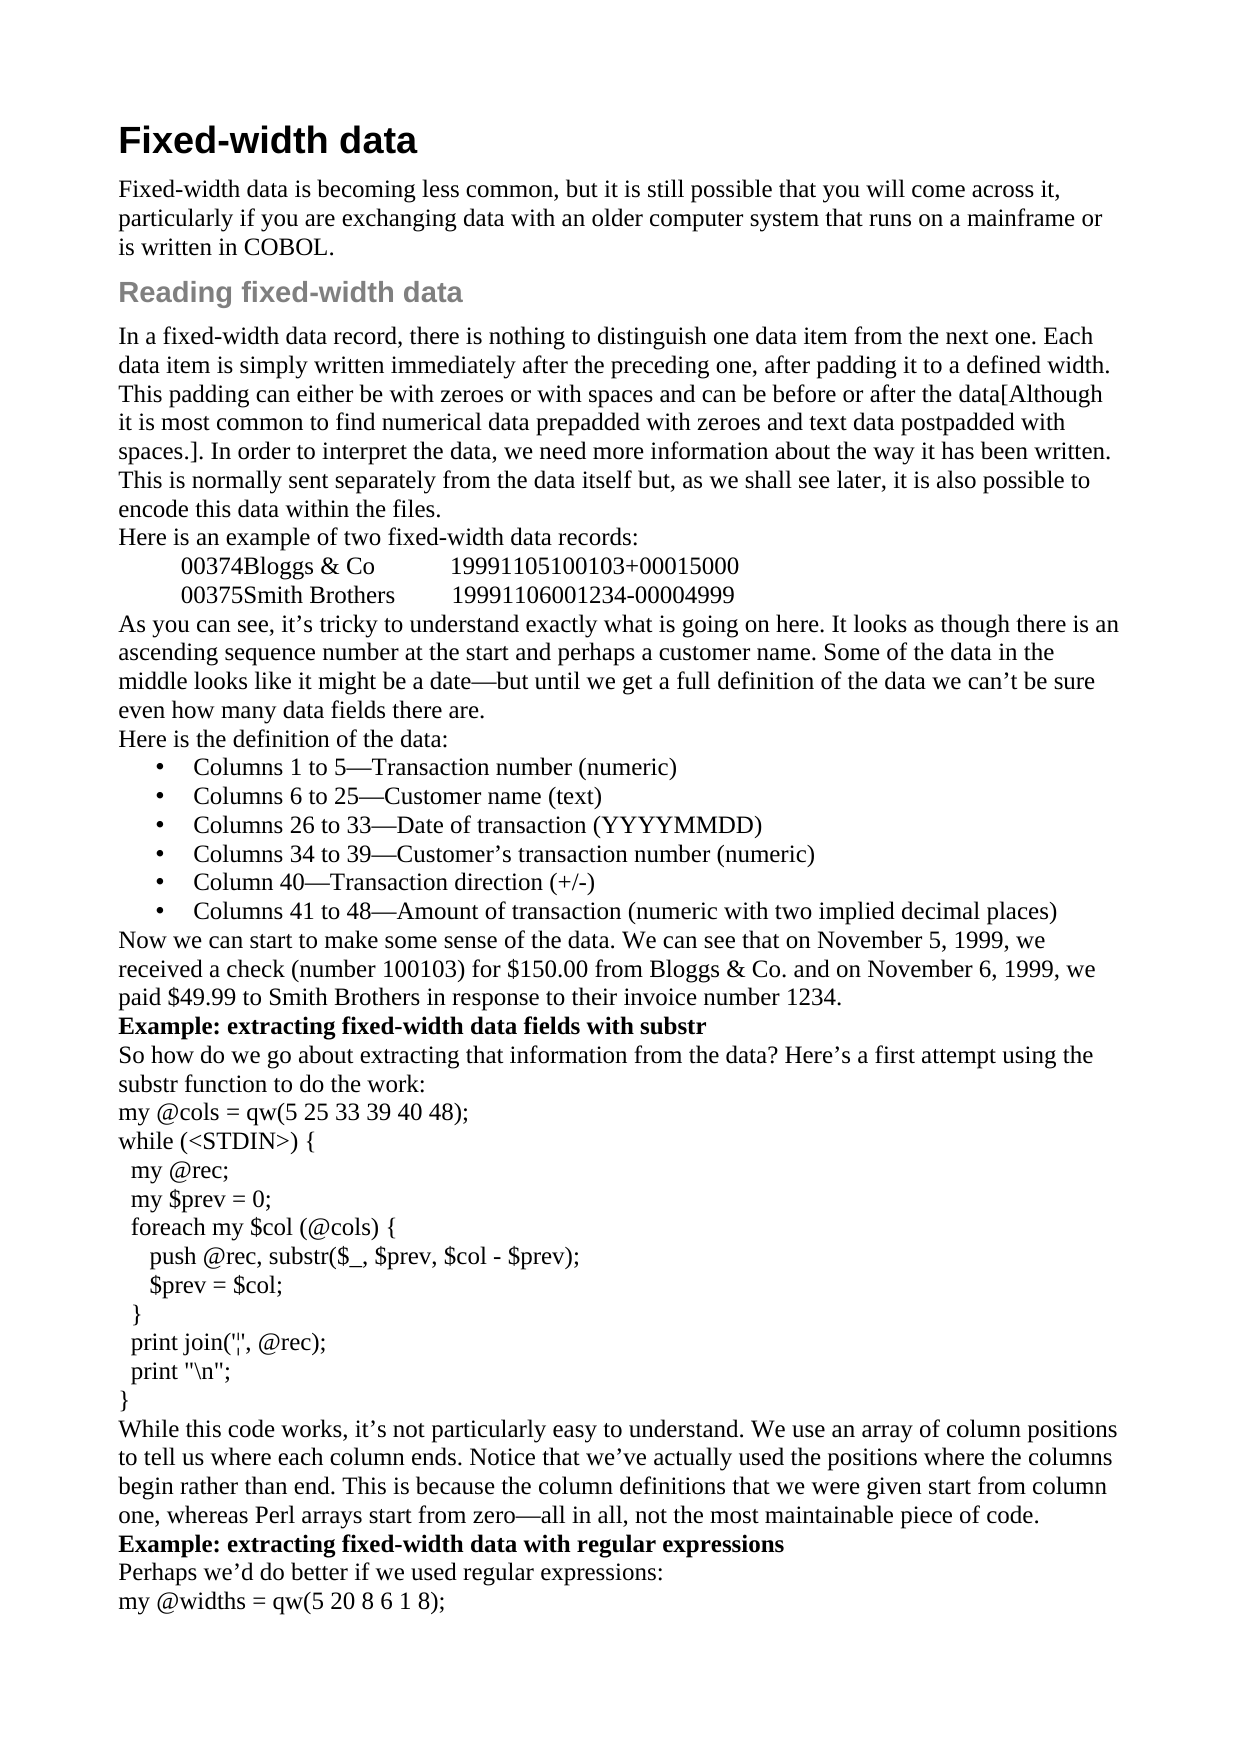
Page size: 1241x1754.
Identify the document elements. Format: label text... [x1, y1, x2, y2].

text my @rec; [118, 1155, 1122, 1184]
text } [118, 1299, 1122, 1327]
list Column 40—Transaction direction (+/-) [156, 867, 1122, 896]
text Perhaps we’d do better if we used regular expressions: [118, 1557, 1122, 1586]
text In a fixed-width data record, there is nothing to distinguish one data item from the next one. Each data item is simply written immediately after the preceding one, after padding it to a defined width. This padding can either be with zeroes or with spaces and can be before or after the data[Although it is most common to find numerical data prepadded with zeroes and text data postpadded with spaces.]. In order to interpret the data, we need more information about the way it has been written. This is normally sent separately from the data itself but, as we shall see later, it is also possible to encode this data within the files. [118, 321, 1122, 522]
text my @widths = qw(5 20 8 6 1 8); [118, 1586, 1122, 1615]
text Here is an example of two fixed-width data records: [118, 522, 1122, 551]
text foreach my $col (@cols) { [118, 1212, 1122, 1241]
text Example: extracting fixed-width data with regular expressions [118, 1529, 1122, 1557]
text As you can see, it’s tricky to understand exactly what is going on here. It looks as though there is an ascending sequence number at the start and perhaps a customer name. Some of the data in the middle looks like it might be a date—but until we get a full definition of the data we can’t be sure even how many data fields there are. [118, 609, 1122, 724]
text print "\n"; [118, 1356, 1122, 1385]
text While this code works, it’s not particularly easy to understand. We use an array of column positions to tell us where each column ends. Notice that we’ve actually used the positions where the columns begin rather than end. This is because the column definitions that we were given start from column one, whereas Perl arrays start from zero—all in all, not the most maintainable piece of code. [118, 1414, 1122, 1529]
list Columns 1 to 5—Transaction number (numeric) [156, 752, 1122, 781]
list Columns 34 to 39—Customer’s transaction number (numeric) [156, 839, 1122, 867]
subtitle Reading fixed-width data [118, 275, 1122, 309]
list Columns 41 to 48—Amount of transaction (numeric with two implied decimal places) [156, 896, 1122, 925]
text $prev = $col; [118, 1270, 1122, 1299]
text 00375Smith Brothers 19991106001234-00004999 [118, 580, 1122, 609]
text my $prev = 0; [118, 1184, 1122, 1212]
list Columns 6 to 25—Customer name (text) [156, 781, 1122, 810]
text my @cols = qw(5 25 33 39 40 48); [118, 1097, 1122, 1126]
text 00374Bloggs & Co 19991105100103+00015000 [118, 551, 1122, 580]
text So how do we go about extracting that information from the data? Here’s a first attempt using the substr function to do the work: [118, 1040, 1122, 1097]
text while (<STDIN>) { [118, 1126, 1122, 1155]
text Fixed-width data is becoming less common, but it is still possible that you will come across it, particularly if you are exchanging data with an older computer system that runs on a mainframe or is written in COBOL. [118, 174, 1122, 261]
text } [118, 1385, 1122, 1414]
subtitle Fixed-width data [118, 118, 1122, 162]
list Columns 26 to 33—Date of transaction (YYYYMMDD) [156, 810, 1122, 839]
text Here is the definition of the data: [118, 724, 1122, 752]
text print join('¦', @rec); [118, 1327, 1122, 1356]
text Example: extracting fixed-width data fields with substr [118, 1011, 1122, 1040]
text Now we can start to make some sense of the data. We can see that on November 5, 1999, we received a check (number 100103) for $150.00 from Bloggs & Co. and on November 6, 1999, we paid $49.99 to Smith Brothers in response to their invoice number 1234. [118, 925, 1122, 1011]
text push @rec, substr($_, $prev, $col - $prev); [118, 1241, 1122, 1270]
